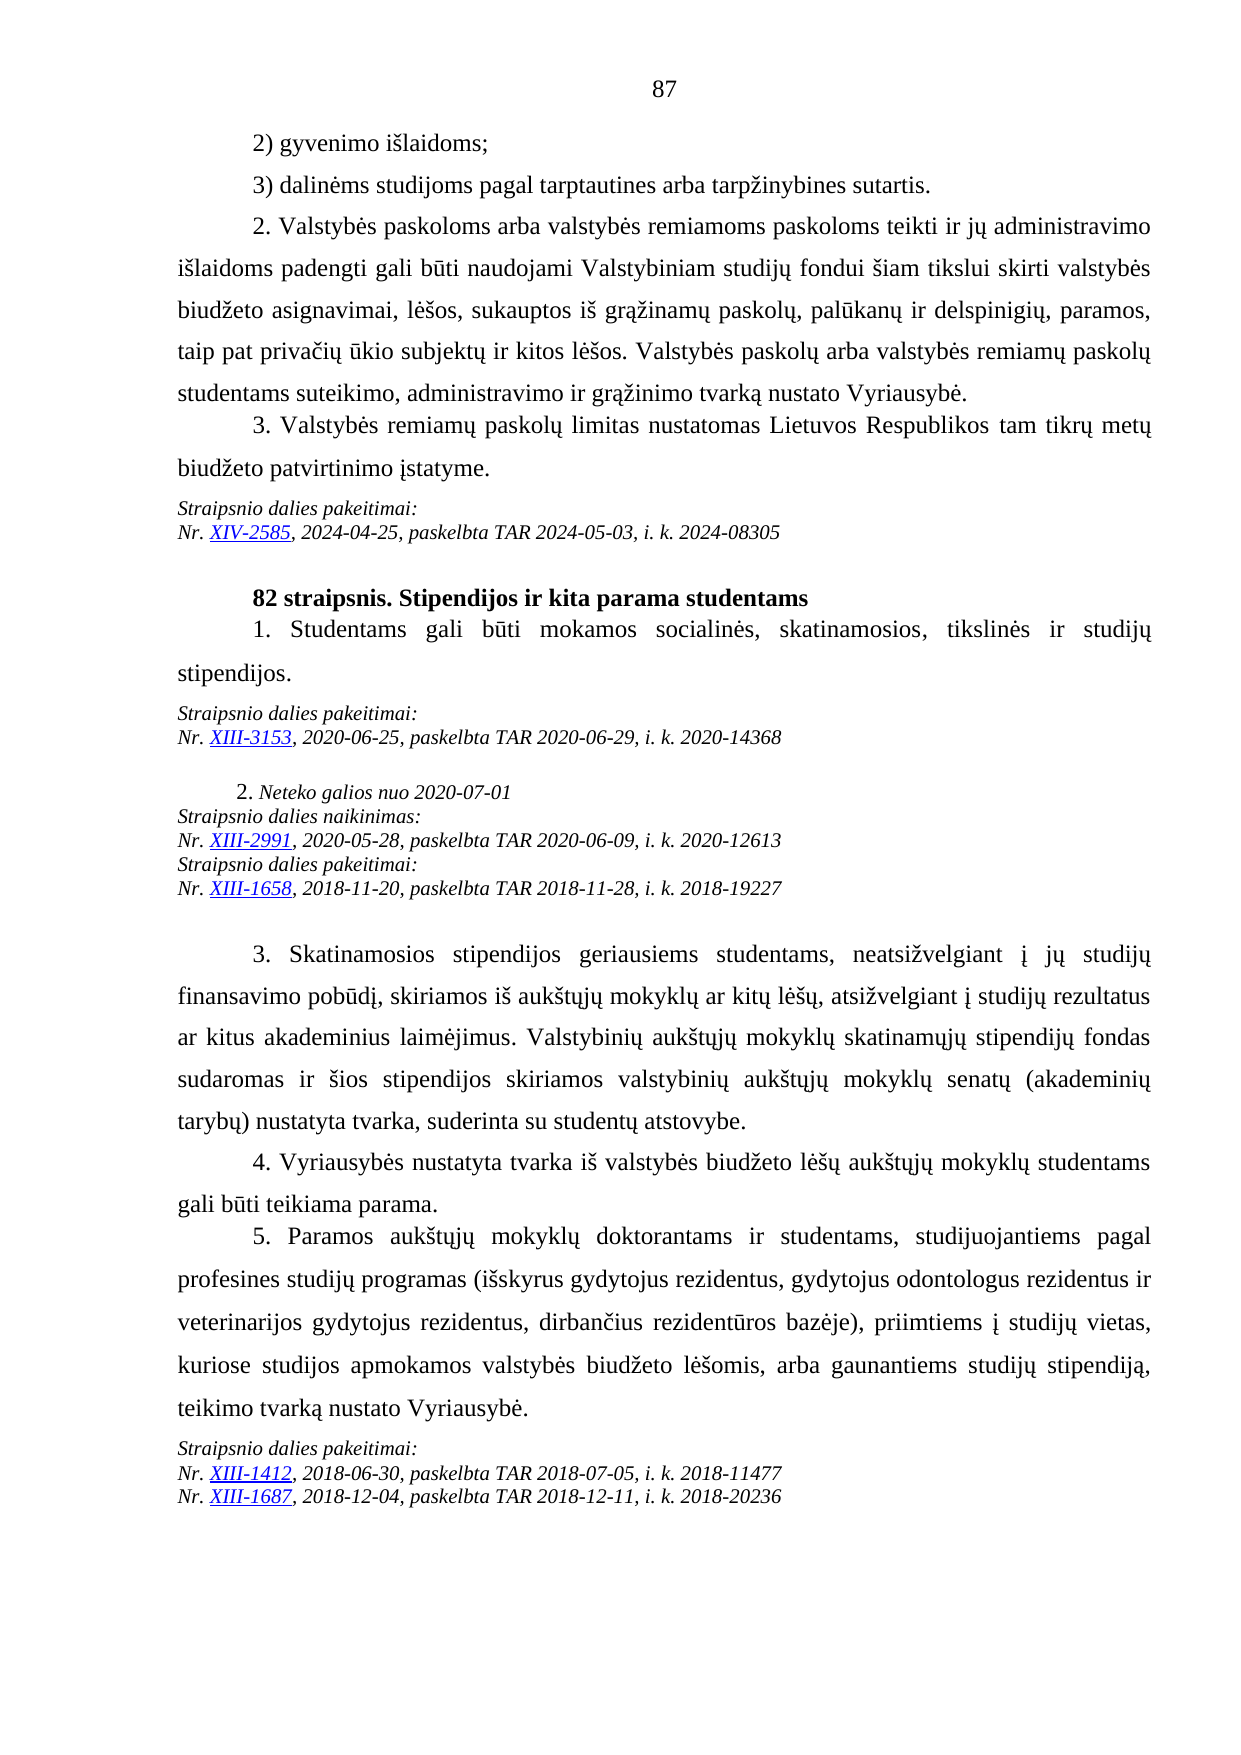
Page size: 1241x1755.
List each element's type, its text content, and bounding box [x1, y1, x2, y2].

text 4. Vyriausybės nustatyta tvarka iš valstybės biudžeto lėšų aukštųjų mokyklų studentams gali būti teikiama parama. [177, 1137, 1152, 1221]
text Nr. XIII-3153, 2020-06-25, paskelbta TAR 2020-06-29, i. k. 2020-14368 [177, 725, 1152, 749]
text Nr. XIV-2585, 2024-04-25, paskelbta TAR 2024-05-03, i. k. 2024-08305 [177, 520, 1152, 544]
text Nr. XIII-1412, 2018-06-30, paskelbta TAR 2018-07-05, i. k. 2018-11477 [177, 1460, 1152, 1484]
text 3) dalinėms studijoms pagal tarptautines arba tarpžinybines sutartis. [177, 160, 1152, 201]
text Straipsnio dalies pakeitimai: [177, 701, 1152, 725]
text 5. Paramos aukštųjų mokyklų doktorantams ir studentams, studijuojantiems pagal profesines studijų programas (išskyrus gydytojus rezidentus, gydytojus odontologus rezidentus ir veterinarijos gydytojus rezidentus, dirbančius rezidentūros bazėje), priimtiems į studijų vietas, kuriose studijos apmokamos valstybės biudžeto lėšomis, arba gaunantiems studijų stipendiją, teikimo tvarką nustato Vyriausybė. [177, 1221, 1152, 1422]
text Straipsnio dalies pakeitimai: [177, 496, 1152, 520]
text Straipsnio dalies pakeitimai: [177, 1436, 1152, 1460]
text Nr. XIII-1658, 2018-11-20, paskelbta TAR 2018-11-28, i. k. 2018-19227 [177, 876, 1152, 900]
text Nr. XIII-1687, 2018-12-04, paskelbta TAR 2018-12-11, i. k. 2018-20236 [177, 1484, 1152, 1508]
text 2. Neteko galios nuo 2020-07-01 [177, 778, 1152, 804]
text Straipsnio dalies pakeitimai: [177, 852, 1152, 876]
text Nr. XIII-2991, 2020-05-28, paskelbta TAR 2020-06-09, i. k. 2020-12613 [177, 828, 1152, 852]
text 3. Valstybės remiamų paskolų limitas nustatomas Lietuvos Respublikos tam tikrų metų biudžeto patvirtinimo įstatyme. [177, 410, 1152, 482]
text 2) gyvenimo išlaidoms; [177, 118, 1152, 160]
text 2. Valstybės paskoloms arba valstybės remiamoms paskoloms teikti ir jų administravimo išlaidoms padengti gali būti naudojami Valstybiniam studijų fondui šiam tikslui skirti valstybės biudžeto asignavimai, lėšos, sukauptos iš grąžinamų paskolų, palūkanų ir delspinigių, paramos, taip pat privačių ūkio subjektų ir kitos lėšos. Valstybės paskolų arba valstybės remiamų paskolų studentams suteikimo, administravimo ir grąžinimo tvarką nustato Vyriausybė. [177, 201, 1152, 410]
text 82 straipsnis. Stipendijos ir kita parama studentams [177, 573, 1152, 614]
text 3. Skatinamosios stipendijos geriausiems studentams, neatsižvelgiant į jų studijų finansavimo pobūdį, skiriamos iš aukštųjų mokyklų ar kitų lėšų, atsižvelgiant į studijų rezultatus ar kitus akademinius laimėjimus. Valstybinių aukštųjų mokyklų skatinamųjų stipendijų fondas sudaromas ir šios stipendijos skiriamos valstybinių aukštųjų mokyklų senatų (akademinių tarybų) nustatyta tvarka, suderinta su studentų atstovybe. [177, 929, 1152, 1137]
text 1. Studentams gali būti mokamos socialinės, skatinamosios, tikslinės ir studijų stipendijos. [177, 614, 1152, 686]
text Straipsnio dalies naikinimas: [177, 804, 1152, 828]
